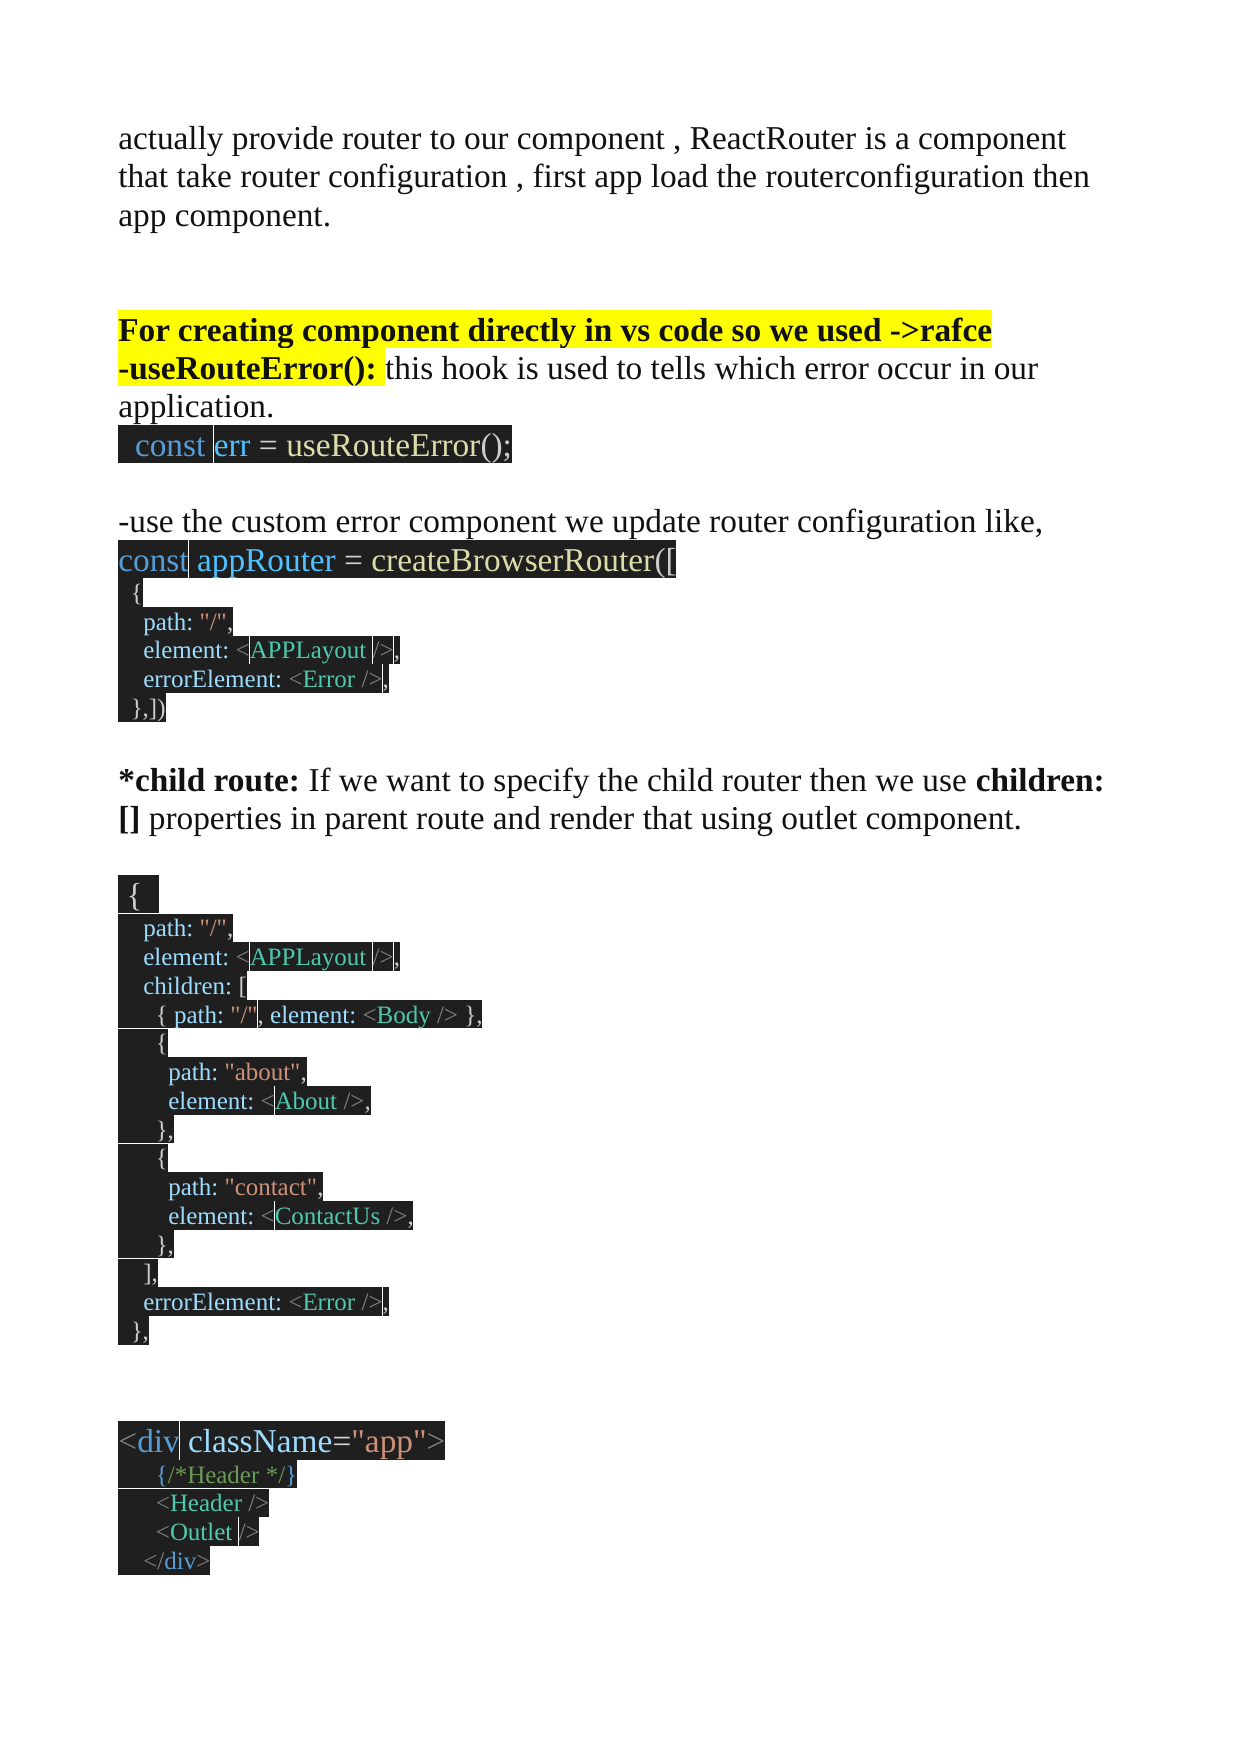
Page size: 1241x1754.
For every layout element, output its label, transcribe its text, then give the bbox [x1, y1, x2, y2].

text For creating component directly in vs code so we used ->rafce [118, 310, 1122, 348]
text element: <APPLayout />, [118, 942, 1122, 971]
text const err = useRouteError(); [118, 425, 1122, 463]
text }, [118, 1115, 1122, 1143]
text { [118, 1028, 1122, 1057]
text <Header /> [118, 1488, 1122, 1517]
text { [118, 578, 1122, 607]
text errorElement: <Error />, [118, 664, 1122, 693]
text <Outlet /> [118, 1517, 1122, 1546]
text path: "/", [118, 913, 1122, 942]
text <div className="app"> [118, 1421, 1122, 1460]
text path: "/", [118, 607, 1122, 636]
text -useRouteError(): this hook is used to tells which error occur in our application. [118, 348, 1122, 425]
text children: [ [118, 971, 1122, 1000]
text actually provide router to our component , ReactRouter is a component that take router configuration , first app load the routerconfiguration then app component. [118, 118, 1122, 233]
text { [118, 1143, 1122, 1172]
text *child route: If we want to specify the child router then we use children:[] properties in parent route and render that using outlet component. [118, 760, 1122, 837]
text errorElement: <Error />, [118, 1287, 1122, 1316]
text element: <APPLayout />, [118, 636, 1122, 664]
text },]) [118, 693, 1122, 722]
text element: <About />, [118, 1086, 1122, 1115]
text </div> [118, 1546, 1122, 1575]
text ], [118, 1258, 1122, 1287]
text { path: "/", element: <Body /> }, [118, 1000, 1122, 1028]
text -use the custom error component we update router configuration like, [118, 501, 1122, 540]
text path: "contact", [118, 1172, 1122, 1201]
text element: <ContactUs />, [118, 1201, 1122, 1230]
text {/*Header */} [118, 1460, 1122, 1488]
text { [118, 875, 1122, 913]
text }, [118, 1316, 1122, 1345]
text }, [118, 1230, 1122, 1258]
text const appRouter = createBrowserRouter([ [118, 540, 1122, 578]
text path: "about", [118, 1057, 1122, 1086]
